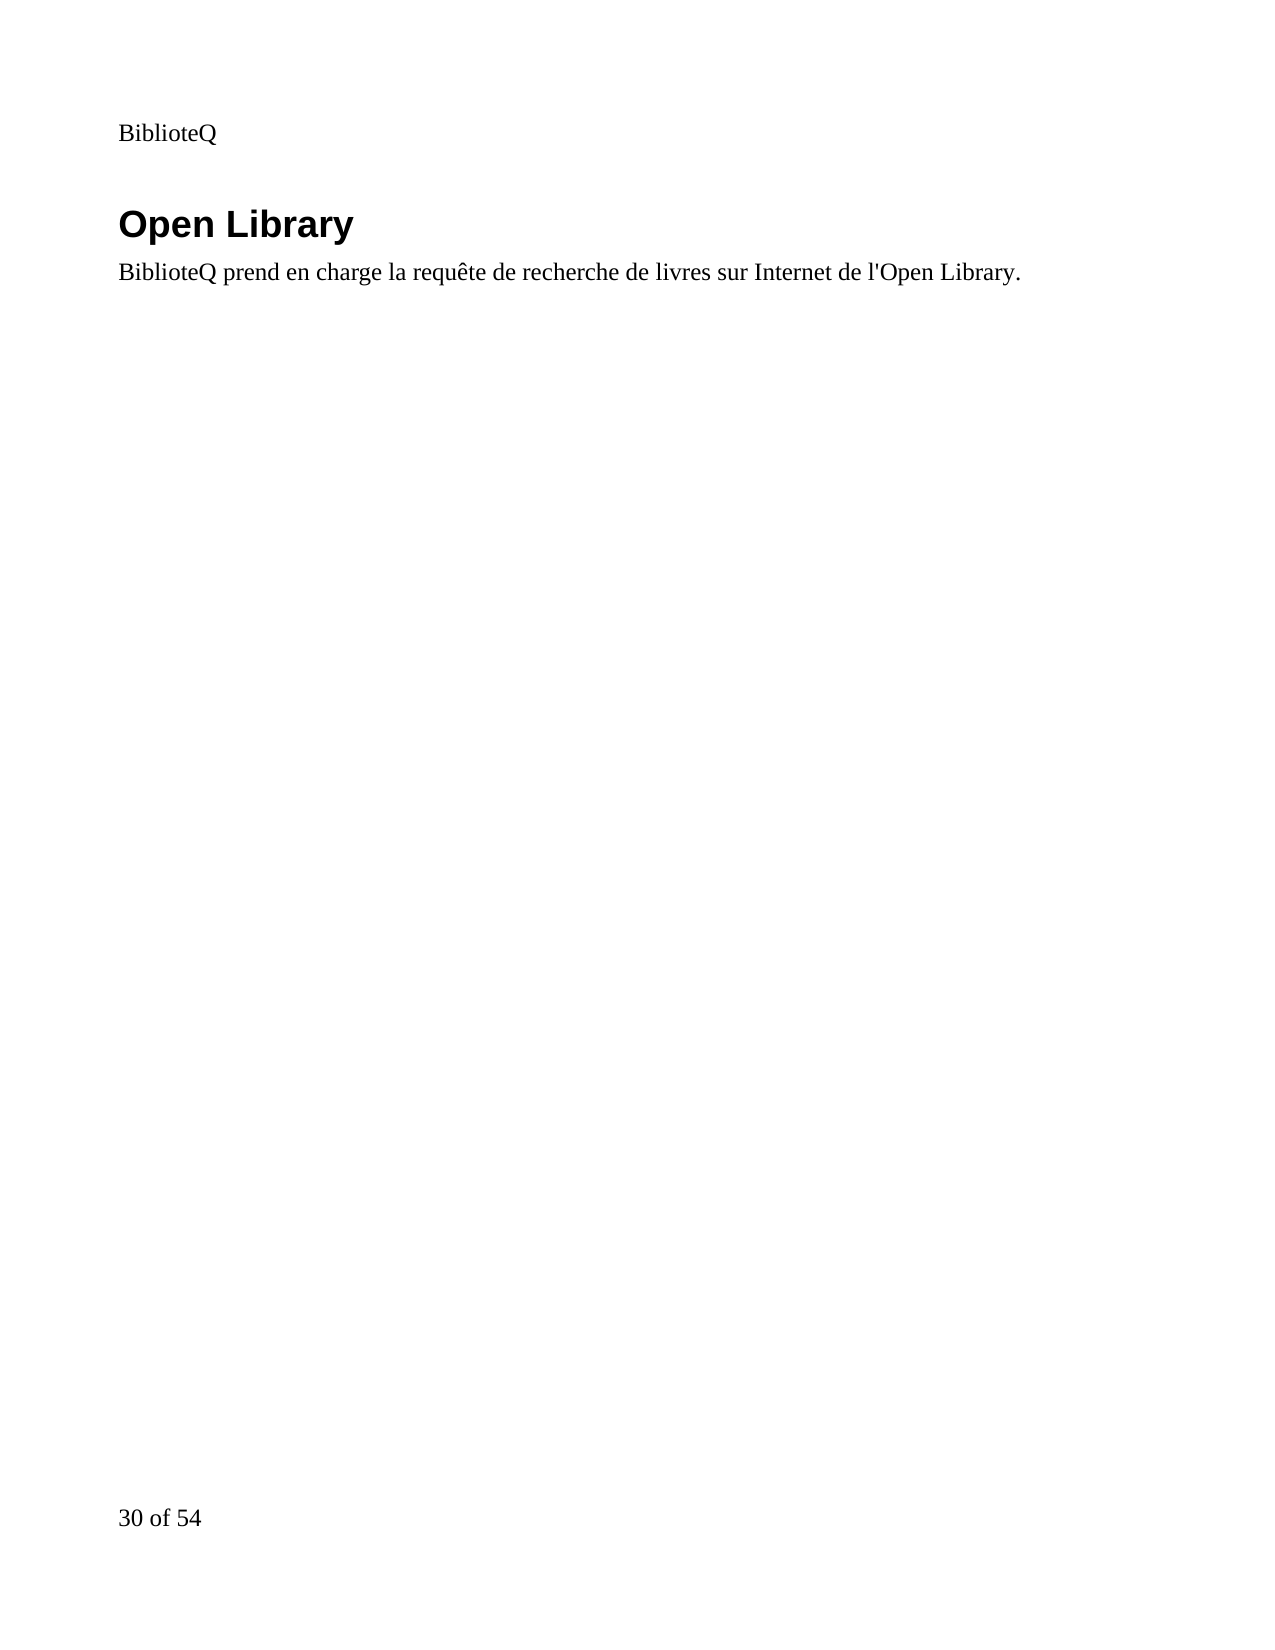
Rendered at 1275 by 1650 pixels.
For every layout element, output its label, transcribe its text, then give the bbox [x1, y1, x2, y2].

subtitle Open Library [118, 201, 1157, 245]
text BiblioteQ prend en charge la requête de recherche de livres sur Internet de l'Open Library. [118, 257, 1157, 286]
